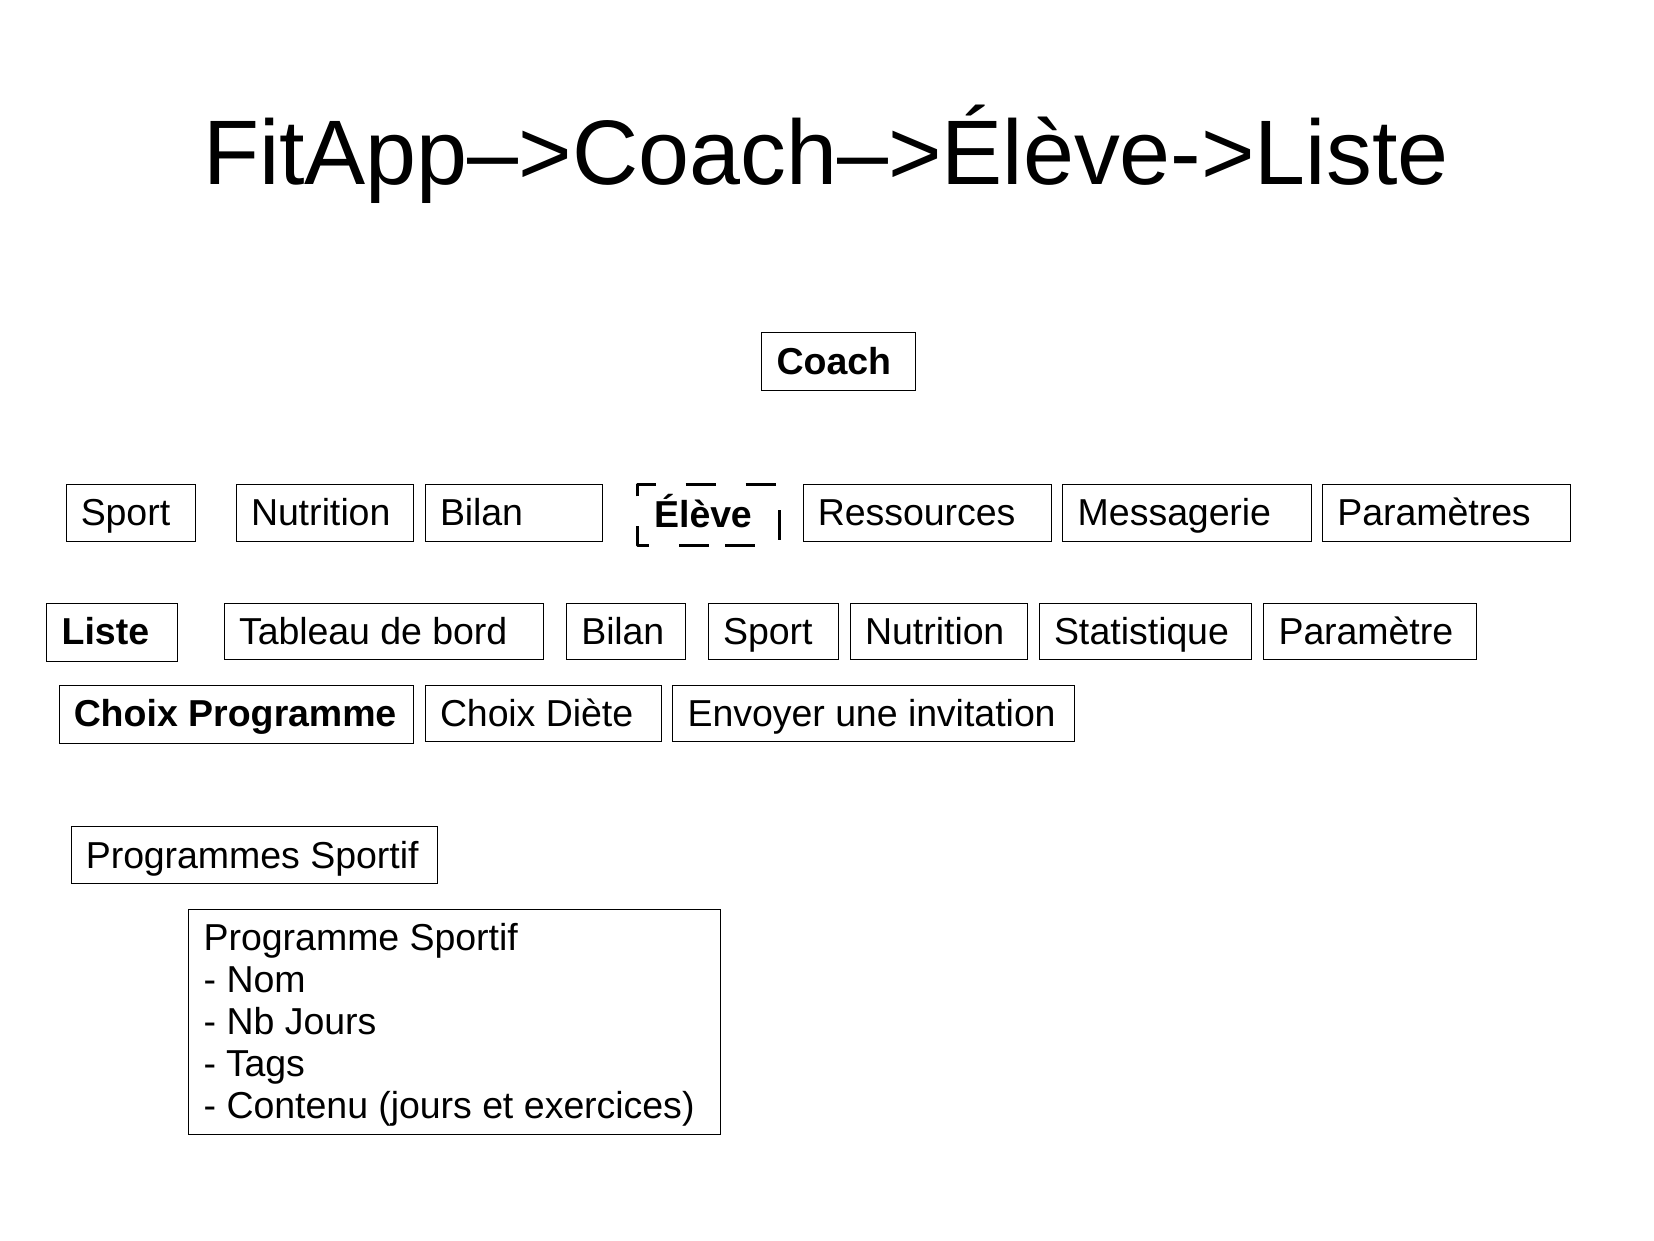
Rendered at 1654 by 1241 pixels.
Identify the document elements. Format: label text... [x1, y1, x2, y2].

text_box Sport [708, 603, 839, 660]
text_box Bilan [566, 603, 686, 660]
text_box Choix Programme [59, 685, 414, 744]
text_box Messagerie [1062, 484, 1312, 542]
text_box Programme Sportif - Nom - Nb Jours - Tags - Contenu (jours et exercices) [188, 909, 721, 1135]
text_box Choix Diète [425, 685, 662, 742]
text_box Liste [46, 603, 178, 662]
text_box Sport [66, 484, 196, 542]
text_box Tableau de bord [224, 603, 544, 660]
text_box Statistique [1039, 603, 1252, 660]
text_box Bilan [425, 484, 603, 542]
title FitApp–>Coach–>Élève->Liste [82, 49, 1571, 257]
text_box Nutrition [850, 603, 1028, 660]
text_box Paramètres [1322, 484, 1571, 542]
text_box Envoyer une invitation [672, 685, 1075, 742]
text_box Ressources [803, 484, 1052, 542]
text_box Paramètre [1263, 603, 1477, 660]
text_box Coach [761, 332, 916, 391]
text_box Programmes Sportif [71, 826, 438, 884]
text_box Élève [637, 484, 780, 546]
text_box Nutrition [236, 484, 414, 542]
